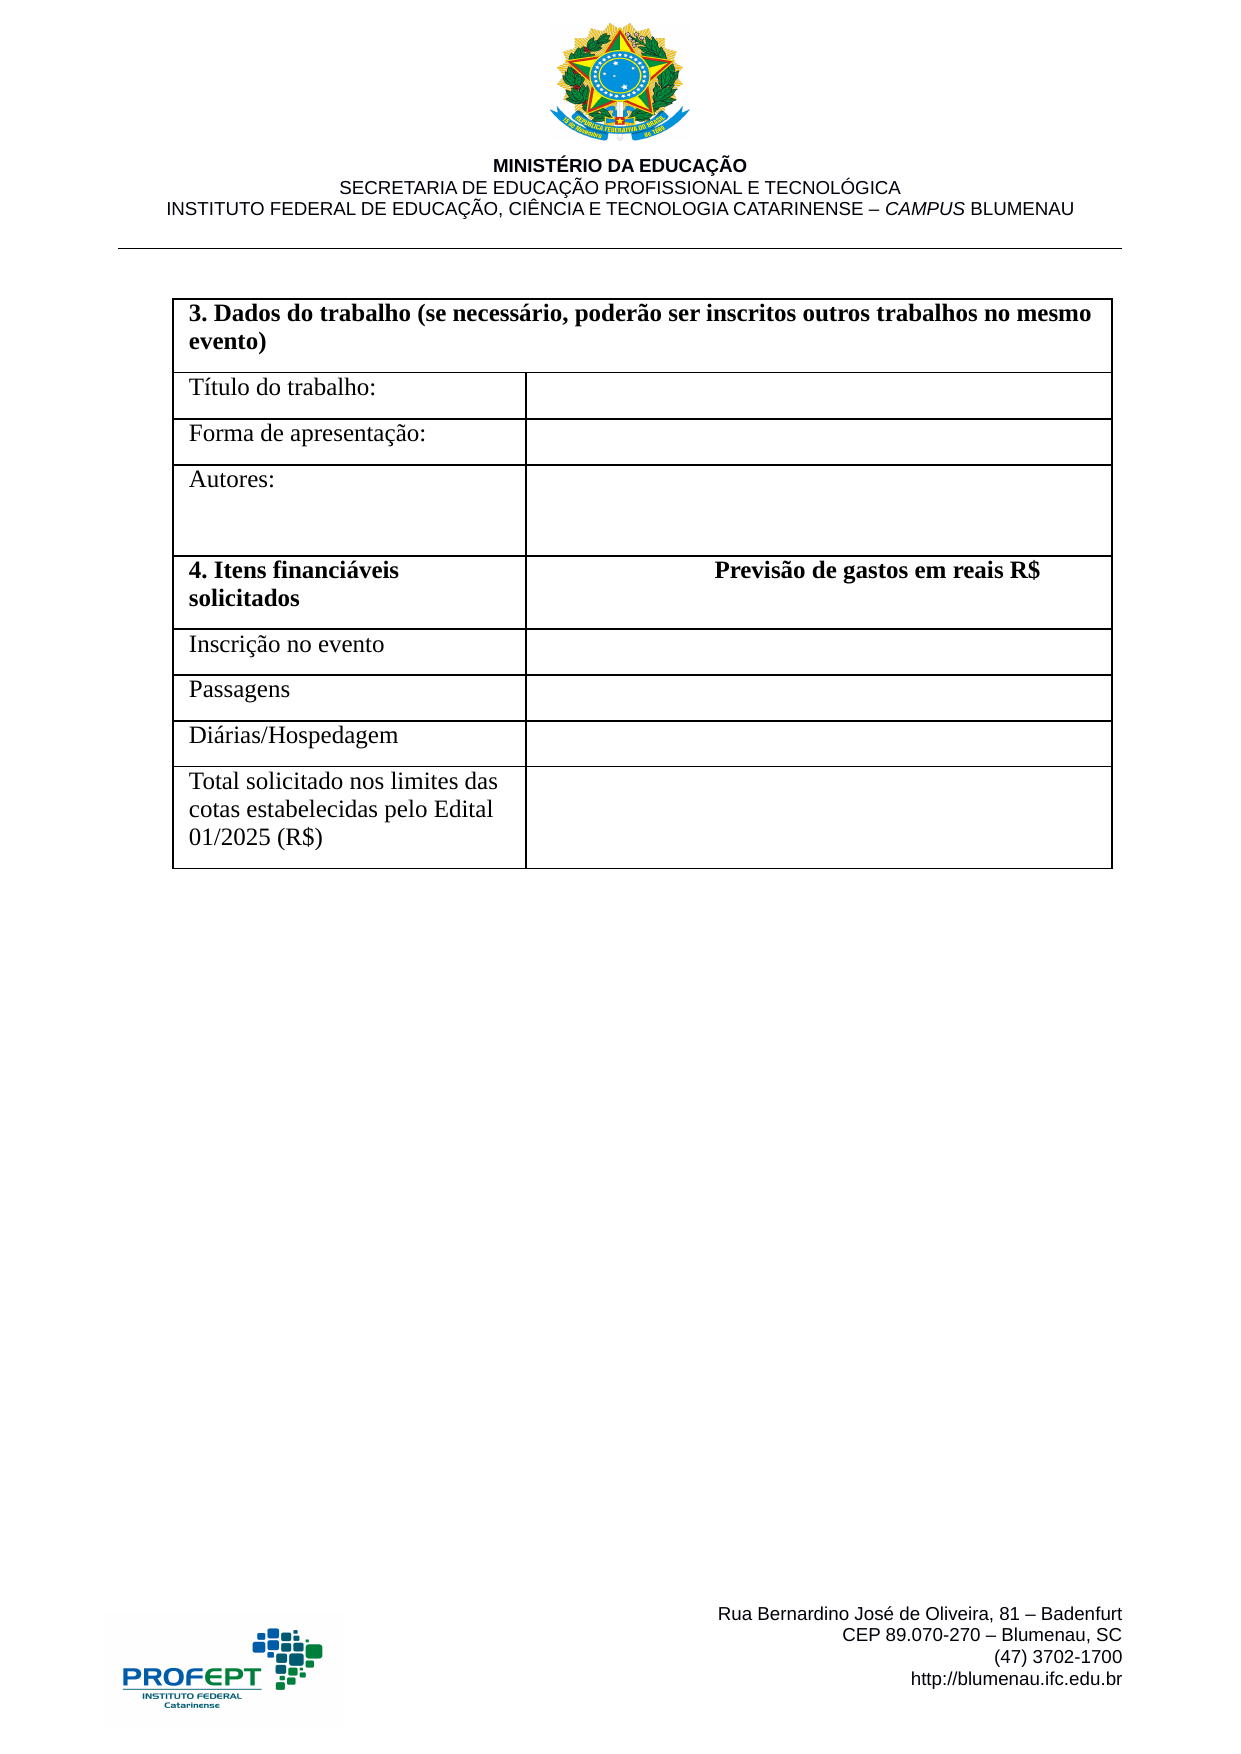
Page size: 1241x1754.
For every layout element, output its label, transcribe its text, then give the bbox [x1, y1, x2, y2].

table_header 3. Dados do trabalho (se necessário, poderão ser inscritos outros trabalhos no mesmo evento) [174, 300, 1111, 372]
table_cell [527, 630, 1111, 674]
table_cell Total solicitado nos limites das cotas estabelecidas pelo Edital 01/2025 (R$) [174, 767, 525, 868]
table_cell Previsão de gastos em reais R$ [527, 557, 1111, 628]
table_cell Título do trabalho: [174, 373, 525, 418]
table_cell Inscrição no evento [174, 630, 525, 674]
picture [549, 23, 690, 141]
table_cell [527, 373, 1111, 418]
picture [655, 117, 662, 123]
table_cell [527, 420, 1111, 464]
table_cell [527, 722, 1111, 766]
table_cell [527, 676, 1111, 720]
table_cell 4. Itens financiáveis solicitados [174, 557, 525, 628]
table_cell Forma de apresentação: [174, 420, 525, 464]
table_cell [527, 767, 1111, 868]
table_cell Autores: [174, 466, 525, 555]
table_cell [527, 466, 1111, 555]
table_cell Passagens [174, 676, 525, 720]
picture [103, 1612, 344, 1726]
table_cell Diárias/Hospedagem [174, 722, 525, 766]
